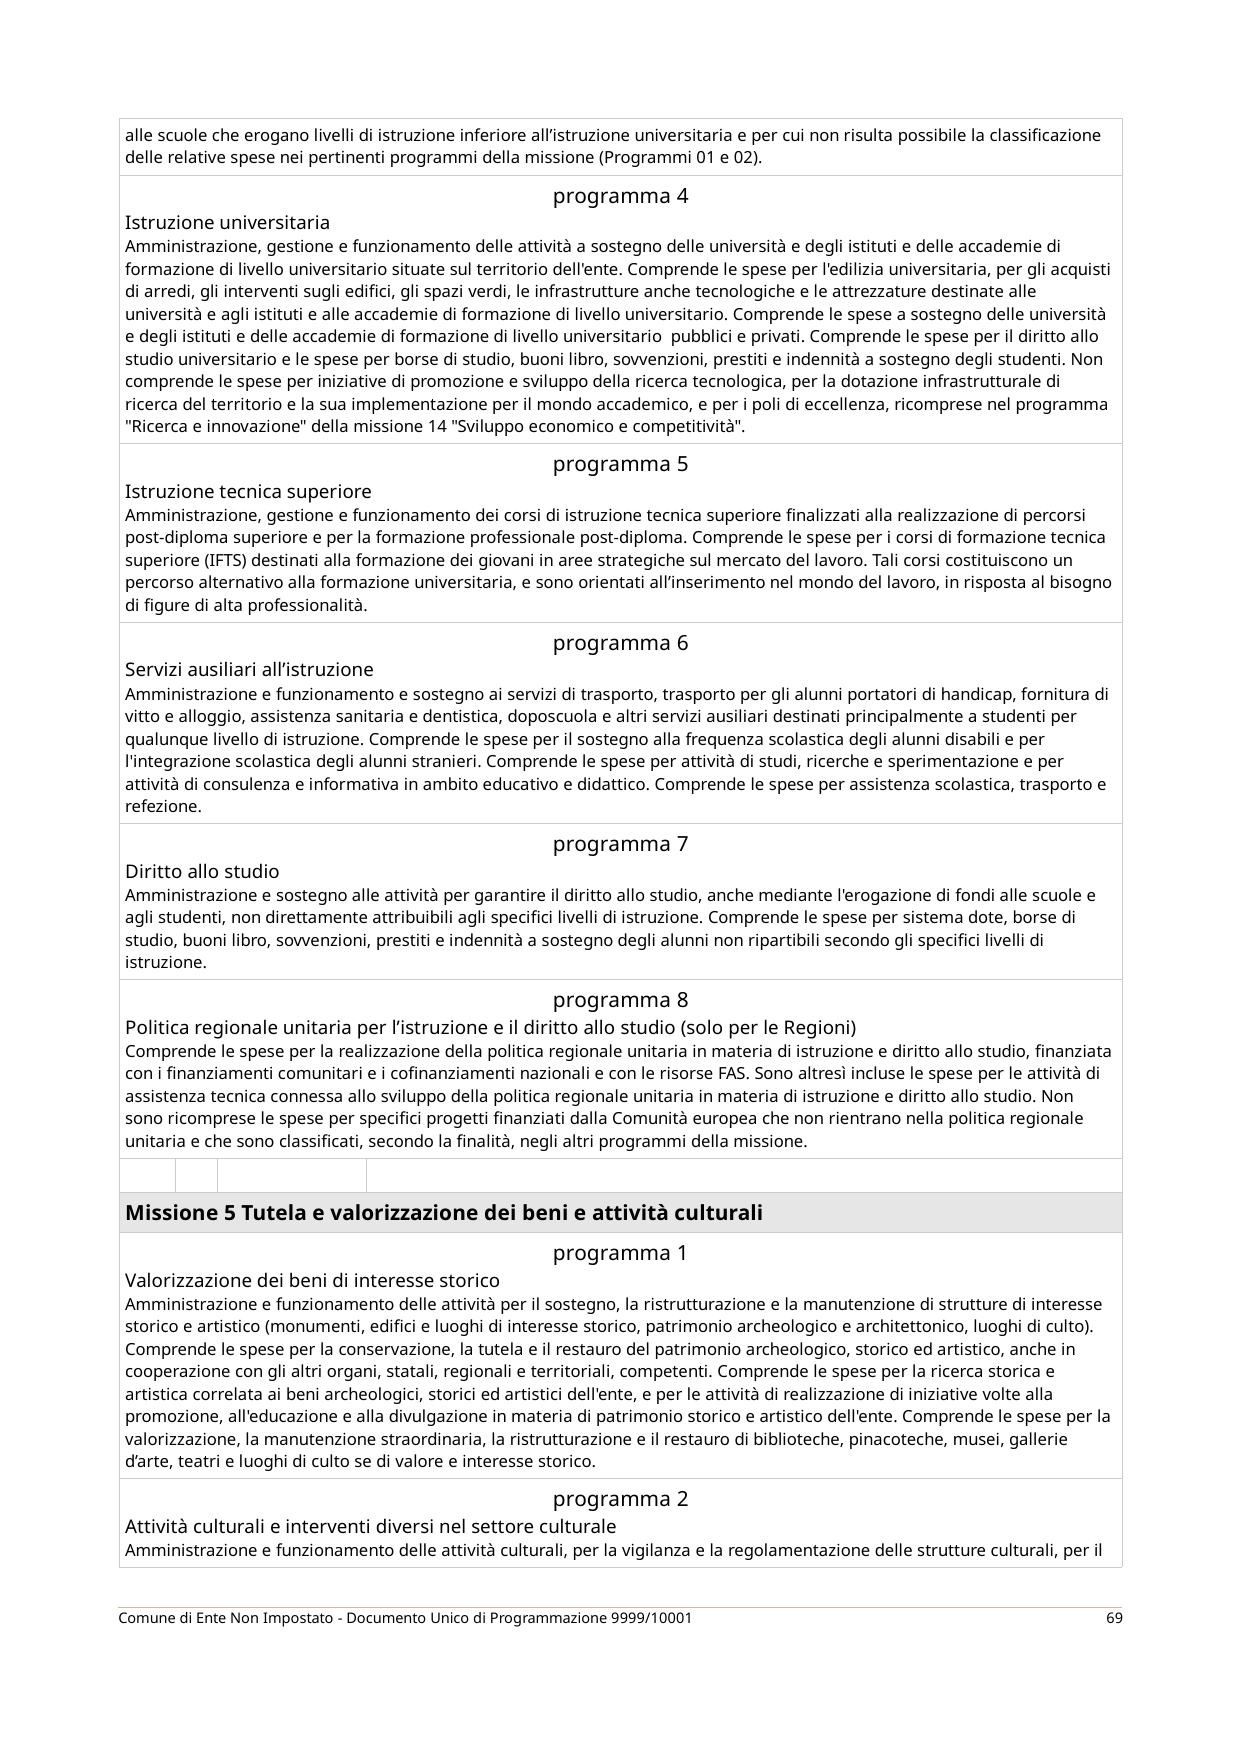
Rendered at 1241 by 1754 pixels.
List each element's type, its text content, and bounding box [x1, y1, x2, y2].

table_cell programma 2 Attività culturali e interventi diversi nel settore culturale Amministrazione e funzionamento delle attività culturali, per la vigilanza e la regolamentazione delle strutture culturali, per il [120, 1479, 1122, 1567]
table_cell programma 1 Valorizzazione dei beni di interesse storico Amministrazione e funzionamento delle attività per il sostegno, la ristrutturazione e la manutenzione di strutture di interesse storico e artistico (monumenti, edifici e luoghi di interesse storico, patrimonio archeologico e architettonico, luoghi di culto). Comprende le spese per la conservazione, la tutela e il restauro del patrimonio archeologico, storico ed artistico, anche in cooperazione con gli altri organi, statali, regionali e territoriali, competenti. Comprende le spese per la ricerca storica e artistica correlata ai beni archeologici, storici ed artistici dell'ente, e per le attività di realizzazione di iniziative volte alla promozione, all'educazione e alla divulgazione in materia di patrimonio storico e artistico dell'ente. Comprende le spese per la valorizzazione, la manutenzione straordinaria, la ristrutturazione e il restauro di biblioteche, pinacoteche, musei, gallerie d’arte, teatri e luoghi di culto se di valore e interesse storico. [120, 1233, 1122, 1478]
table_cell Missione 5 Tutela e valorizzazione dei beni e attività culturali [120, 1193, 1122, 1232]
table_cell [120, 1159, 175, 1192]
table_cell [176, 1159, 217, 1192]
table_cell programma 6 Servizi ausiliari all’istruzione Amministrazione e funzionamento e sostegno ai servizi di trasporto, trasporto per gli alunni portatori di handicap, fornitura di vitto e alloggio, assistenza sanitaria e dentistica, doposcuola e altri servizi ausiliari destinati principalmente a studenti per qualunque livello di istruzione. Comprende le spese per il sostegno alla frequenza scolastica degli alunni disabili e per l'integrazione scolastica degli alunni stranieri. Comprende le spese per attività di studi, ricerche e sperimentazione e per attività di consulenza e informativa in ambito educativo e didattico. Comprende le spese per assistenza scolastica, trasporto e refezione. [120, 623, 1122, 823]
table_cell programma 5 Istruzione tecnica superiore Amministrazione, gestione e funzionamento dei corsi di istruzione tecnica superiore finalizzati alla realizzazione di percorsi post-diploma superiore e per la formazione professionale post-diploma. Comprende le spese per i corsi di formazione tecnica superiore (IFTS) destinati alla formazione dei giovani in aree strategiche sul mercato del lavoro. Tali corsi costituiscono un percorso alternativo alla formazione universitaria, e sono orientati all’inserimento nel mondo del lavoro, in risposta al bisogno di figure di alta professionalità. [120, 444, 1122, 622]
table_cell programma 4 Istruzione universitaria Amministrazione, gestione e funzionamento delle attività a sostegno delle università e degli istituti e delle accademie di formazione di livello universitario situate sul territorio dell'ente. Comprende le spese per l'edilizia universitaria, per gli acquisti di arredi, gli interventi sugli edifici, gli spazi verdi, le infrastrutture anche tecnologiche e le attrezzature destinate alle università e agli istituti e alle accademie di formazione di livello universitario. Comprende le spese a sostegno delle università e degli istituti e delle accademie di formazione di livello universitario pubblici e privati. Comprende le spese per il diritto allo studio universitario e le spese per borse di studio, buoni libro, sovvenzioni, prestiti e indennità a sostegno degli studenti. Non comprende le spese per iniziative di promozione e sviluppo della ricerca tecnologica, per la dotazione infrastrutturale di ricerca del territorio e la sua implementazione per il mondo accademico, e per i poli di eccellenza, ricomprese nel programma "Ricerca e innovazione" della missione 14 "Sviluppo economico e competitività". [120, 176, 1122, 443]
table_cell alle scuole che erogano livelli di istruzione inferiore all’istruzione universitaria e per cui non risulta possibile la classificazione delle relative spese nei pertinenti programmi della missione (Programmi 01 e 02). [120, 119, 1122, 175]
table_cell [367, 1159, 1122, 1192]
table_cell programma 8 Politica regionale unitaria per l’istruzione e il diritto allo studio (solo per le Regioni) Comprende le spese per la realizzazione della politica regionale unitaria in materia di istruzione e diritto allo studio, finanziata con i finanziamenti comunitari e i cofinanziamenti nazionali e con le risorse FAS. Sono altresì incluse le spese per le attività di assistenza tecnica connessa allo sviluppo della politica regionale unitaria in materia di istruzione e diritto allo studio. Non sono ricomprese le spese per specifici progetti finanziati dalla Comunità europea che non rientrano nella politica regionale unitaria e che sono classificati, secondo la finalità, negli altri programmi della missione. [120, 980, 1122, 1158]
table_cell programma 7 Diritto allo studio Amministrazione e sostegno alle attività per garantire il diritto allo studio, anche mediante l'erogazione di fondi alle scuole e agli studenti, non direttamente attribuibili agli specifici livelli di istruzione. Comprende le spese per sistema dote, borse di studio, buoni libro, sovvenzioni, prestiti e indennità a sostegno degli alunni non ripartibili secondo gli specifici livelli di istruzione. [120, 824, 1122, 979]
table_cell [218, 1159, 366, 1192]
